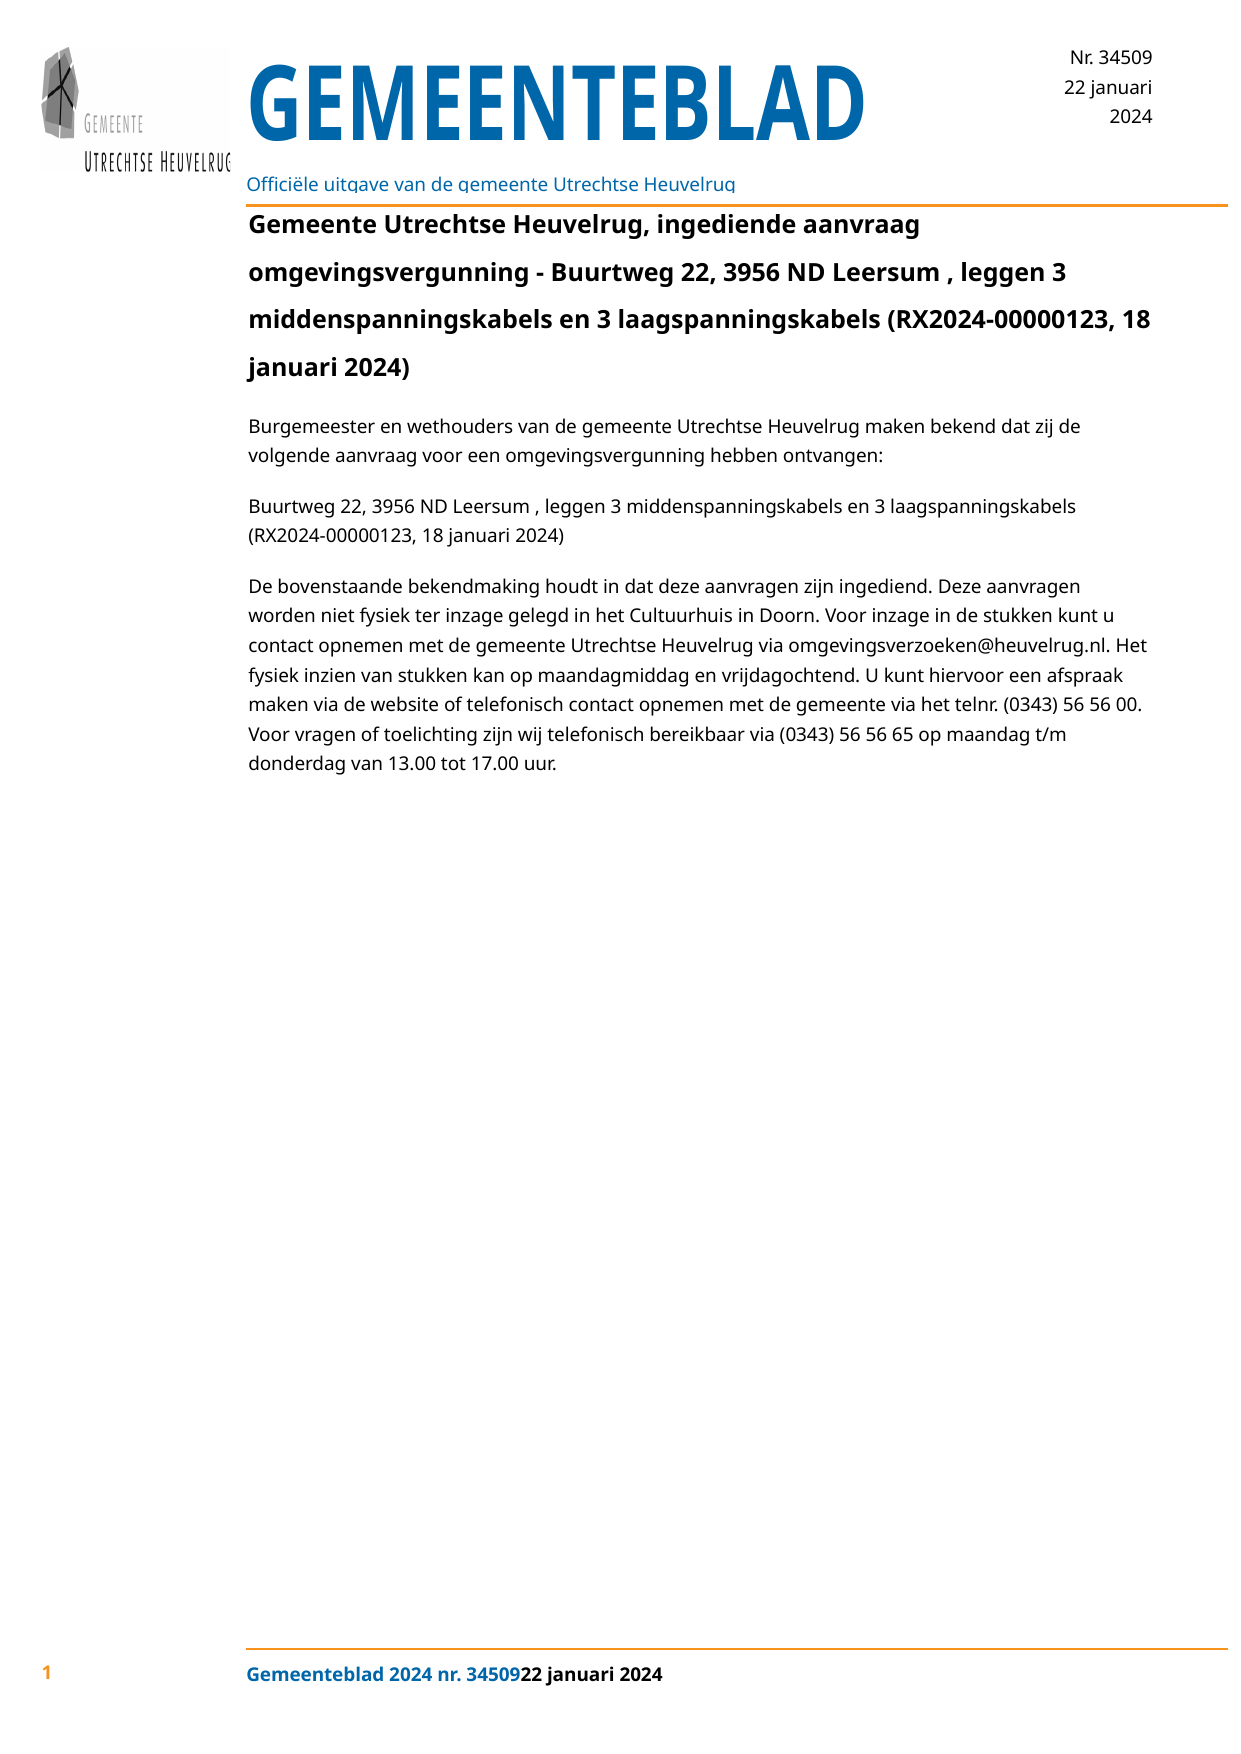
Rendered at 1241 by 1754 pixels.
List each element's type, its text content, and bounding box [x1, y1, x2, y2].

text Buurtweg 22, 3956 ND Leersum , leggen 3 middenspanningskabels en 3 laagspanningskabels (RX2024-00000123, 18 januari 2024) [248, 493, 1152, 548]
picture [41, 47, 231, 172]
text Burgemeester en wethouders van de gemeente Utrechtse Heuvelrug maken bekend dat zij de volgende aanvraag voor een omgevingsvergunning hebben ontvangen: [248, 413, 1152, 468]
text De bovenstaande bekendmaking houdt in dat deze aanvragen zijn ingediend. Deze aanvragen worden niet fysiek ter inzage gelegd in het Cultuurhuis in Doorn. Voor inzage in de stukken kunt u contact opnemen met de gemeente Utrechtse Heuvelrug via omgevingsverzoeken@heuvelrug.nl. Het fysiek inzien van stukken kan op maandagmiddag en vrijdagochtend. U kunt hiervoor een afspraak maken via de website of telefonisch contact opnemen met de gemeente via het telnr. (0343) 56 56 00. Voor vragen of toelichting zijn wij telefonisch bereikbaar via (0343) 56 56 65 op maandag t/m donderdag van 13.00 tot 17.00 uur. [248, 573, 1152, 776]
text Gemeente Utrechtse Heuvelrug, ingediende aanvraag omgevingsvergunning - Buurtweg 22, 3956 ND Leersum , leggen 3 middenspanningskabels en 3 laagspanningskabels (RX2024-00000123, 18 januari 2024) [248, 207, 1152, 384]
